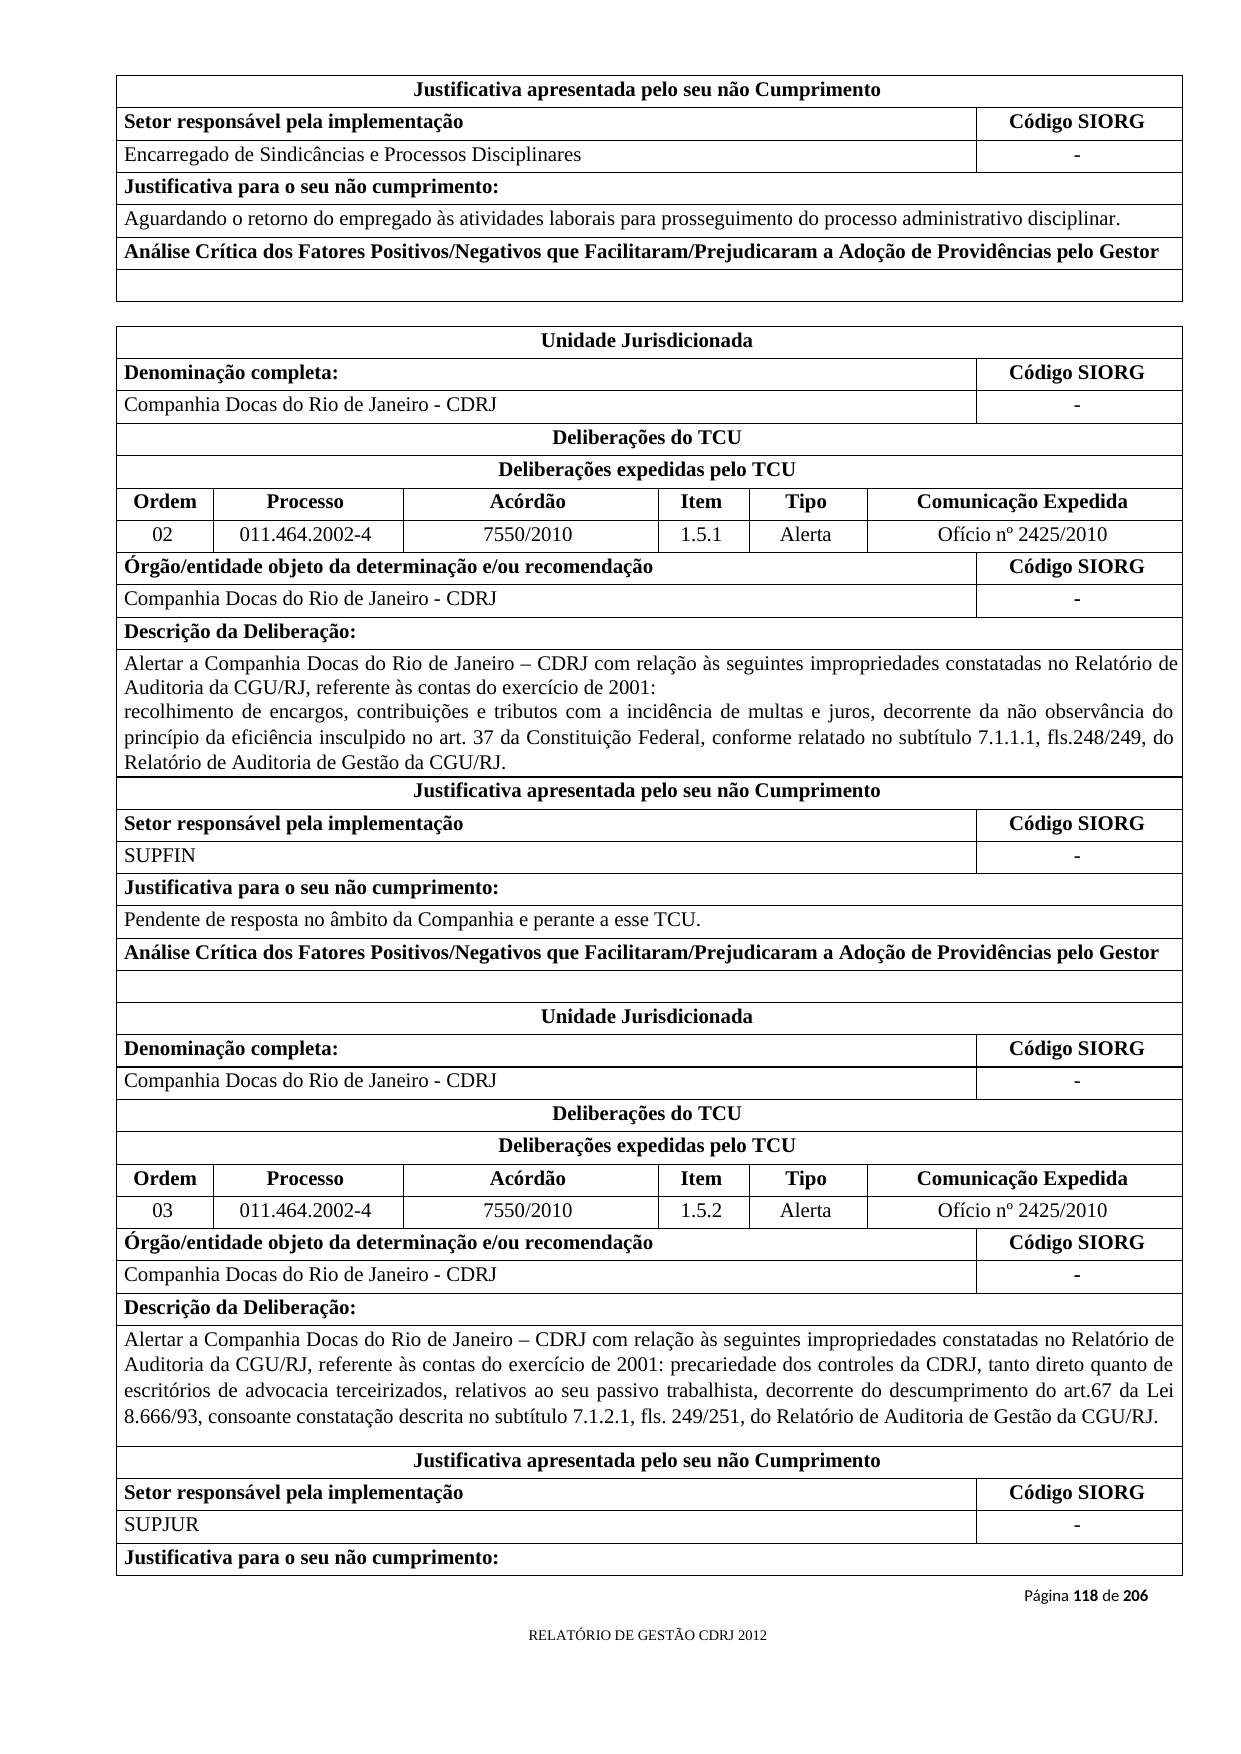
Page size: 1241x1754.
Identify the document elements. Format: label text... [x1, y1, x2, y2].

table_cell Ofício nº 2425/2010 [868, 521, 1182, 552]
table_cell Órgão/entidade objeto da determinação e/ou recomendação [117, 1229, 976, 1260]
table_cell Unidade Jurisdicionada [117, 1003, 1182, 1034]
table_cell Alertar a Companhia Docas do Rio de Janeiro – CDRJ com relação às seguintes impropriedades constatadas no Relatório de Auditoria da CGU/RJ, referente às contas do exercício de 2001: recolhimento de encargos, contribuições e tributos com a incidência de multas e juros, decorrente da não observância do princípio da eficiência insculpido no art. 37 da Constituição Federal, conforme relatado no subtítulo 7.1.1.1, fls.248/249, do Relatório de Auditoria de Gestão da CGU/RJ. [117, 650, 1182, 776]
table_cell - [977, 1261, 1182, 1293]
table_cell Encarregado de Sindicâncias e Processos Disciplinares [117, 141, 976, 172]
table_cell [117, 270, 1182, 301]
table_cell Justificativa apresentada pelo seu não Cumprimento [117, 76, 1182, 107]
table_cell Item [659, 489, 749, 519]
table_cell SUPJUR [117, 1511, 976, 1543]
table_cell Descrição da Deliberação: [117, 1294, 1182, 1325]
table_cell Justificativa para o seu não cumprimento: [117, 874, 1182, 905]
table_cell Acórdão [404, 489, 658, 519]
table_cell 7550/2010 [404, 521, 658, 552]
table_cell Setor responsável pela implementação [117, 108, 976, 140]
table_cell Código SIORG [977, 1479, 1182, 1510]
table_cell Ordem [117, 1165, 213, 1196]
table_cell Deliberações expedidas pelo TCU [117, 1132, 1182, 1164]
table_cell Denominação completa: [117, 359, 976, 390]
table_cell Código SIORG [977, 1229, 1182, 1260]
table_cell Código SIORG [977, 1035, 1182, 1066]
table_cell Pendente de resposta no âmbito da Companhia e perante a esse TCU. [117, 906, 1182, 938]
table_cell Ofício nº 2425/2010 [868, 1197, 1182, 1228]
table_cell 011.464.2002-4 [214, 1197, 403, 1228]
table_cell Companhia Docas do Rio de Janeiro - CDRJ [117, 1068, 976, 1099]
table_cell [117, 971, 1182, 1002]
table_cell - [977, 1511, 1182, 1543]
table_cell - [977, 842, 1182, 873]
table_cell Denominação completa: [117, 1035, 976, 1066]
table_cell Justificativa para o seu não cumprimento: [117, 173, 1182, 204]
table_cell Análise Crítica dos Fatores Positivos/Negativos que Facilitaram/Prejudicaram a Adoção de Providências pelo Gestor [117, 939, 1182, 970]
table_cell Órgão/entidade objeto da determinação e/ou recomendação [117, 553, 976, 584]
table_cell - [977, 1068, 1182, 1099]
table_cell - [977, 585, 1182, 617]
table_cell Código SIORG [977, 810, 1182, 841]
table_header Unidade Jurisdicionada [117, 327, 1182, 358]
table_cell Setor responsável pela implementação [117, 1479, 976, 1510]
table_cell - [977, 391, 1182, 423]
table_cell Análise Crítica dos Fatores Positivos/Negativos que Facilitaram/Prejudicaram a Adoção de Providências pelo Gestor [117, 238, 1182, 268]
table_cell Comunicação Expedida [868, 489, 1182, 519]
table_cell 02 [117, 521, 213, 552]
table_cell Item [659, 1165, 749, 1196]
table_cell Descrição da Deliberação: [117, 618, 1182, 649]
table_cell Código SIORG [977, 553, 1182, 584]
table_cell Companhia Docas do Rio de Janeiro - CDRJ [117, 585, 976, 617]
table_cell Comunicação Expedida [868, 1165, 1182, 1196]
table_cell 1.5.2 [659, 1197, 749, 1228]
table_cell Tipo [750, 1165, 867, 1196]
table_cell Alertar a Companhia Docas do Rio de Janeiro – CDRJ com relação às seguintes impropriedades constatadas no Relatório de Auditoria da CGU/RJ, referente às contas do exercício de 2001: precariedade dos controles da CDRJ, tanto direto quanto de escritórios de advocacia terceirizados, relativos ao seu passivo trabalhista, decorrente do descumprimento do art.67 da Lei 8.666/93, consoante constatação descrita no subtítulo 7.1.2.1, fls. 249/251, do Relatório de Auditoria de Gestão da CGU/RJ. [117, 1326, 1182, 1446]
table_cell Tipo [750, 489, 867, 519]
table_cell Código SIORG [977, 108, 1182, 140]
table_cell Código SIORG [977, 359, 1182, 390]
table_cell - [977, 141, 1182, 172]
table_cell Setor responsável pela implementação [117, 810, 976, 841]
table_cell 011.464.2002-4 [214, 521, 403, 552]
table_cell Ordem [117, 489, 213, 519]
table_cell Companhia Docas do Rio de Janeiro - CDRJ [117, 391, 976, 423]
table_cell Alerta [750, 1197, 867, 1228]
table_cell Aguardando o retorno do empregado às atividades laborais para prosseguimento do processo administrativo disciplinar. [117, 205, 1182, 237]
table_cell Processo [214, 1165, 403, 1196]
table_cell Alerta [750, 521, 867, 552]
table_cell Justificativa apresentada pelo seu não Cumprimento [117, 1447, 1182, 1478]
table_cell Processo [214, 489, 403, 519]
table_cell Deliberações do TCU [117, 424, 1182, 455]
table_cell SUPFIN [117, 842, 976, 873]
table_cell 7550/2010 [404, 1197, 658, 1228]
table_cell Acórdão [404, 1165, 658, 1196]
table_cell Justificativa para o seu não cumprimento: [117, 1544, 1182, 1575]
table_cell Companhia Docas do Rio de Janeiro - CDRJ [117, 1261, 976, 1293]
table_cell Deliberações do TCU [117, 1100, 1182, 1131]
table_cell Justificativa apresentada pelo seu não Cumprimento [117, 778, 1182, 808]
table_cell 03 [117, 1197, 213, 1228]
table_cell Deliberações expedidas pelo TCU [117, 456, 1182, 487]
table_cell 1.5.1 [659, 521, 749, 552]
